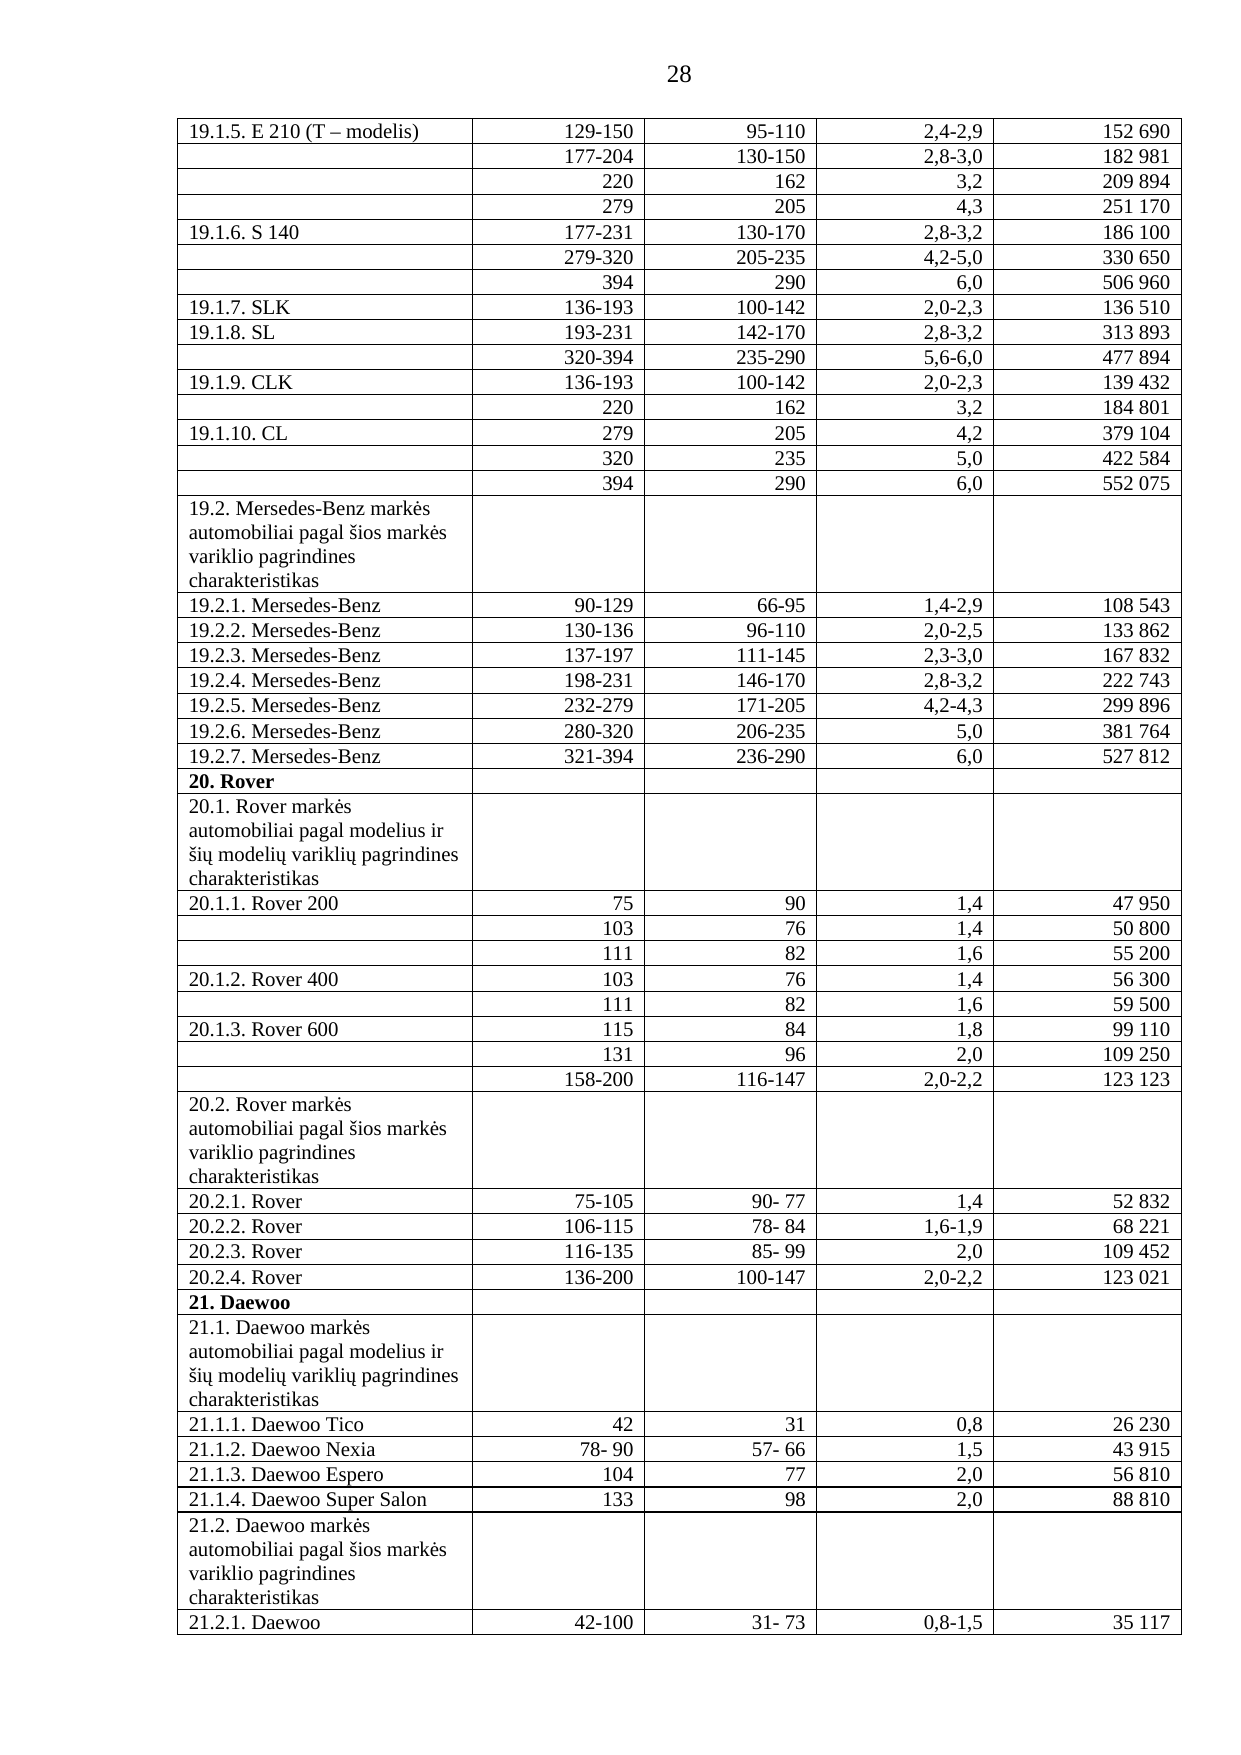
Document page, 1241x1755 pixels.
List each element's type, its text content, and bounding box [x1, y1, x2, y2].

table_cell 19.2.7. Mersedes-Benz [178, 744, 472, 768]
table_cell 19.1.7. SLK [178, 295, 472, 319]
table_cell 130-170 [645, 220, 816, 244]
table_cell 111 [473, 941, 644, 965]
table_cell 56 300 [994, 966, 1181, 991]
table_cell 171-205 [645, 694, 816, 717]
table_cell 130-136 [473, 618, 644, 642]
table_cell 100-142 [645, 370, 816, 394]
table_cell 55 200 [994, 941, 1181, 965]
table_cell 19.2.1. Mersedes-Benz [178, 593, 472, 617]
table_cell 19.1.6. S 140 [178, 220, 472, 244]
table_cell 20. Rover [178, 769, 472, 793]
table_cell 20.1. Rover markės automobiliai pagal modelius ir šių modelių variklių pagrindines charakteristikas [178, 794, 472, 890]
table_cell [473, 769, 644, 793]
table_cell 2,3-3,0 [817, 643, 993, 667]
table_cell [817, 1092, 993, 1188]
table_cell 133 [473, 1488, 644, 1511]
table_cell 2,8-3,0 [817, 144, 993, 168]
table_cell 21.1. Daewoo markės automobiliai pagal modelius ir šių modelių variklių pagrindines charakteristikas [178, 1315, 472, 1411]
table_cell 527 812 [994, 744, 1181, 768]
table_cell 0,8 [817, 1412, 993, 1436]
table_cell [645, 1290, 816, 1314]
table_cell [178, 169, 472, 193]
table_cell 21.2.1. Daewoo [178, 1610, 472, 1634]
table_cell 109 452 [994, 1240, 1181, 1263]
table_cell 205 [645, 420, 816, 444]
table_cell 1,4-2,9 [817, 593, 993, 617]
table_cell 20.2.3. Rover [178, 1240, 472, 1263]
table_cell [178, 1067, 472, 1091]
table_cell [178, 916, 472, 940]
table_cell 20.1.2. Rover 400 [178, 966, 472, 991]
table_cell 52 832 [994, 1189, 1181, 1213]
table_cell 98 [645, 1488, 816, 1511]
table_cell 162 [645, 169, 816, 193]
table_cell 88 810 [994, 1488, 1181, 1511]
table_cell 4,2-4,3 [817, 694, 993, 717]
table_cell 76 [645, 916, 816, 940]
table_cell 20.1.1. Rover 200 [178, 891, 472, 915]
table_cell 279 [473, 195, 644, 218]
table_cell 66-95 [645, 593, 816, 617]
table_cell 177-204 [473, 144, 644, 168]
table_cell 130-150 [645, 144, 816, 168]
table_cell 198-231 [473, 668, 644, 692]
table_cell 232-279 [473, 694, 644, 717]
table_cell [178, 395, 472, 419]
table_cell 43 915 [994, 1437, 1181, 1461]
table_cell 2,0 [817, 1488, 993, 1511]
table_cell [178, 245, 472, 269]
table_cell 90- 77 [645, 1189, 816, 1213]
table_cell 19.2. Mersedes-Benz markės automobiliai pagal šios markės variklio pagrindines charakteristikas [178, 496, 472, 592]
table_cell 108 543 [994, 593, 1181, 617]
table_cell 136 510 [994, 295, 1181, 319]
table_cell [645, 769, 816, 793]
table_cell 2,0-2,3 [817, 295, 993, 319]
table_cell [473, 496, 644, 592]
table_cell 1,4 [817, 1189, 993, 1213]
table_cell [817, 1513, 993, 1609]
table_cell [817, 496, 993, 592]
table_cell 299 896 [994, 694, 1181, 717]
table_cell 26 230 [994, 1412, 1181, 1436]
table_cell [473, 1315, 644, 1411]
table_cell 35 117 [994, 1610, 1181, 1634]
table_cell [994, 1092, 1181, 1188]
table_cell 2,0-2,5 [817, 618, 993, 642]
table_cell 1,5 [817, 1437, 993, 1461]
table_cell 75-105 [473, 1189, 644, 1213]
table_cell 68 221 [994, 1214, 1181, 1238]
table_cell 99 110 [994, 1017, 1181, 1041]
table_cell 116-147 [645, 1067, 816, 1091]
table_cell 96-110 [645, 618, 816, 642]
table_cell [994, 1315, 1181, 1411]
table_cell [178, 471, 472, 495]
table_cell 82 [645, 941, 816, 965]
table_cell [817, 1290, 993, 1314]
table_cell 77 [645, 1462, 816, 1486]
table_cell 2,0 [817, 1240, 993, 1263]
table_cell 103 [473, 966, 644, 991]
table_cell 21.1.3. Daewoo Espero [178, 1462, 472, 1486]
table_cell 103 [473, 916, 644, 940]
table_cell 111-145 [645, 643, 816, 667]
table_cell 320 [473, 446, 644, 469]
table_cell [994, 496, 1181, 592]
table_cell 116-135 [473, 1240, 644, 1263]
table_cell 6,0 [817, 270, 993, 294]
table_cell 251 170 [994, 195, 1181, 218]
table_cell 19.2.4. Mersedes-Benz [178, 668, 472, 692]
table_cell 96 [645, 1042, 816, 1066]
table_cell [473, 1092, 644, 1188]
table_cell 313 893 [994, 320, 1181, 344]
table_cell [178, 195, 472, 218]
table_cell 290 [645, 270, 816, 294]
table_cell 1,6 [817, 992, 993, 1016]
table_cell 477 894 [994, 345, 1181, 369]
table_cell 75 [473, 891, 644, 915]
table_cell [645, 1513, 816, 1609]
table_cell 19.2.3. Mersedes-Benz [178, 643, 472, 667]
table_cell 280-320 [473, 719, 644, 743]
table_cell [817, 769, 993, 793]
table_cell 76 [645, 966, 816, 991]
table_cell 506 960 [994, 270, 1181, 294]
table_cell 21.1.1. Daewoo Tico [178, 1412, 472, 1436]
table_cell 20.2.1. Rover [178, 1189, 472, 1213]
table_cell [178, 941, 472, 965]
table_cell 136-193 [473, 295, 644, 319]
table_cell 4,2 [817, 420, 993, 444]
table_cell 136-193 [473, 370, 644, 394]
table_cell 167 832 [994, 643, 1181, 667]
table_cell 158-200 [473, 1067, 644, 1091]
table_cell 133 862 [994, 618, 1181, 642]
table_cell 2,0-2,2 [817, 1067, 993, 1091]
table_cell 394 [473, 270, 644, 294]
table_cell 19.1.8. SL [178, 320, 472, 344]
table_cell 1,4 [817, 916, 993, 940]
table_cell 422 584 [994, 446, 1181, 469]
table_cell 139 432 [994, 370, 1181, 394]
table_cell 31 [645, 1412, 816, 1436]
table_cell 82 [645, 992, 816, 1016]
table_cell 142-170 [645, 320, 816, 344]
table_cell 21. Daewoo [178, 1290, 472, 1314]
table_cell 2,4-2,9 [817, 119, 993, 143]
table_cell 205-235 [645, 245, 816, 269]
table_cell 206-235 [645, 719, 816, 743]
table_cell 552 075 [994, 471, 1181, 495]
table_cell [178, 446, 472, 469]
table_cell 152 690 [994, 119, 1181, 143]
table_cell 3,2 [817, 169, 993, 193]
table_cell 235-290 [645, 345, 816, 369]
table_cell 235 [645, 446, 816, 469]
table_cell 20.1.3. Rover 600 [178, 1017, 472, 1041]
table_cell 90-129 [473, 593, 644, 617]
table_cell [178, 270, 472, 294]
table_cell [994, 794, 1181, 890]
table_cell 57- 66 [645, 1437, 816, 1461]
table_cell 100-147 [645, 1265, 816, 1289]
table_cell 3,2 [817, 395, 993, 419]
table_cell 2,8-3,2 [817, 668, 993, 692]
table_cell 19.1.10. CL [178, 420, 472, 444]
table_cell 21.1.2. Daewoo Nexia [178, 1437, 472, 1461]
table_cell 184 801 [994, 395, 1181, 419]
table_cell 193-231 [473, 320, 644, 344]
table_cell [645, 794, 816, 890]
table_cell 42-100 [473, 1610, 644, 1634]
table_cell 20.2.4. Rover [178, 1265, 472, 1289]
table_cell 31- 73 [645, 1610, 816, 1634]
table_cell 129-150 [473, 119, 644, 143]
table_cell 21.2. Daewoo markės automobiliai pagal šios markės variklio pagrindines charakteristikas [178, 1513, 472, 1609]
table_cell 320-394 [473, 345, 644, 369]
table_cell 78- 90 [473, 1437, 644, 1461]
table_cell [645, 1092, 816, 1188]
table_cell [473, 1290, 644, 1314]
table_cell 56 810 [994, 1462, 1181, 1486]
table_cell [645, 1315, 816, 1411]
table_cell 84 [645, 1017, 816, 1041]
table_cell [994, 769, 1181, 793]
table_cell [994, 1513, 1181, 1609]
table_cell [178, 144, 472, 168]
table_cell 19.2.5. Mersedes-Benz [178, 694, 472, 717]
table_cell 109 250 [994, 1042, 1181, 1066]
table_cell 85- 99 [645, 1240, 816, 1263]
table_cell 21.1.4. Daewoo Super Salon [178, 1488, 472, 1511]
table_cell 1,8 [817, 1017, 993, 1041]
table_cell 19.1.5. E 210 (T – modelis) [178, 119, 472, 143]
table_cell 19.2.2. Mersedes-Benz [178, 618, 472, 642]
table_cell 5,0 [817, 446, 993, 469]
table_cell 321-394 [473, 744, 644, 768]
table_cell 5,6-6,0 [817, 345, 993, 369]
table_cell 279 [473, 420, 644, 444]
table_cell 290 [645, 471, 816, 495]
table_cell 19.2.6. Mersedes-Benz [178, 719, 472, 743]
table_cell [645, 496, 816, 592]
table_cell 115 [473, 1017, 644, 1041]
table_cell 1,4 [817, 891, 993, 915]
table_cell 236-290 [645, 744, 816, 768]
table_cell 4,2-5,0 [817, 245, 993, 269]
table_cell 0,8-1,5 [817, 1610, 993, 1634]
table_cell 222 743 [994, 668, 1181, 692]
table_cell 379 104 [994, 420, 1181, 444]
table_cell [473, 794, 644, 890]
table_cell 111 [473, 992, 644, 1016]
table_cell 381 764 [994, 719, 1181, 743]
table_cell 394 [473, 471, 644, 495]
table_cell 50 800 [994, 916, 1181, 940]
table_cell 47 950 [994, 891, 1181, 915]
table_cell 95-110 [645, 119, 816, 143]
table_cell 182 981 [994, 144, 1181, 168]
table_cell 279-320 [473, 245, 644, 269]
table_cell 4,3 [817, 195, 993, 218]
table_cell 209 894 [994, 169, 1181, 193]
table_cell 123 021 [994, 1265, 1181, 1289]
table_cell 1,6 [817, 941, 993, 965]
table_cell 2,0 [817, 1462, 993, 1486]
table_cell 136-200 [473, 1265, 644, 1289]
table_cell 42 [473, 1412, 644, 1436]
table_cell 90 [645, 891, 816, 915]
table_cell 19.1.9. CLK [178, 370, 472, 394]
table_cell 205 [645, 195, 816, 218]
table_cell [178, 992, 472, 1016]
table_cell 330 650 [994, 245, 1181, 269]
table_cell 146-170 [645, 668, 816, 692]
table_cell 1,6-1,9 [817, 1214, 993, 1238]
table_cell 162 [645, 395, 816, 419]
table_cell 6,0 [817, 744, 993, 768]
table_cell 20.2.2. Rover [178, 1214, 472, 1238]
table_cell 2,0 [817, 1042, 993, 1066]
table_cell 1,4 [817, 966, 993, 991]
table_cell 177-231 [473, 220, 644, 244]
table_cell 2,0-2,3 [817, 370, 993, 394]
table_cell 59 500 [994, 992, 1181, 1016]
table_cell 6,0 [817, 471, 993, 495]
table_cell 131 [473, 1042, 644, 1066]
table_cell 5,0 [817, 719, 993, 743]
table_cell [178, 1042, 472, 1066]
table_cell 78- 84 [645, 1214, 816, 1238]
table_cell 137-197 [473, 643, 644, 667]
table_cell [817, 794, 993, 890]
table_cell 20.2. Rover markės automobiliai pagal šios markės variklio pagrindines charakteristikas [178, 1092, 472, 1188]
table_cell 100-142 [645, 295, 816, 319]
table_cell 220 [473, 395, 644, 419]
table_cell 123 123 [994, 1067, 1181, 1091]
table_cell 2,0-2,2 [817, 1265, 993, 1289]
table_cell [178, 345, 472, 369]
table_cell 104 [473, 1462, 644, 1486]
table_cell [473, 1513, 644, 1609]
table_cell 106-115 [473, 1214, 644, 1238]
table_cell [817, 1315, 993, 1411]
table_cell 186 100 [994, 220, 1181, 244]
table_cell 2,8-3,2 [817, 220, 993, 244]
table_cell 2,8-3,2 [817, 320, 993, 344]
table_cell 220 [473, 169, 644, 193]
table_cell [994, 1290, 1181, 1314]
